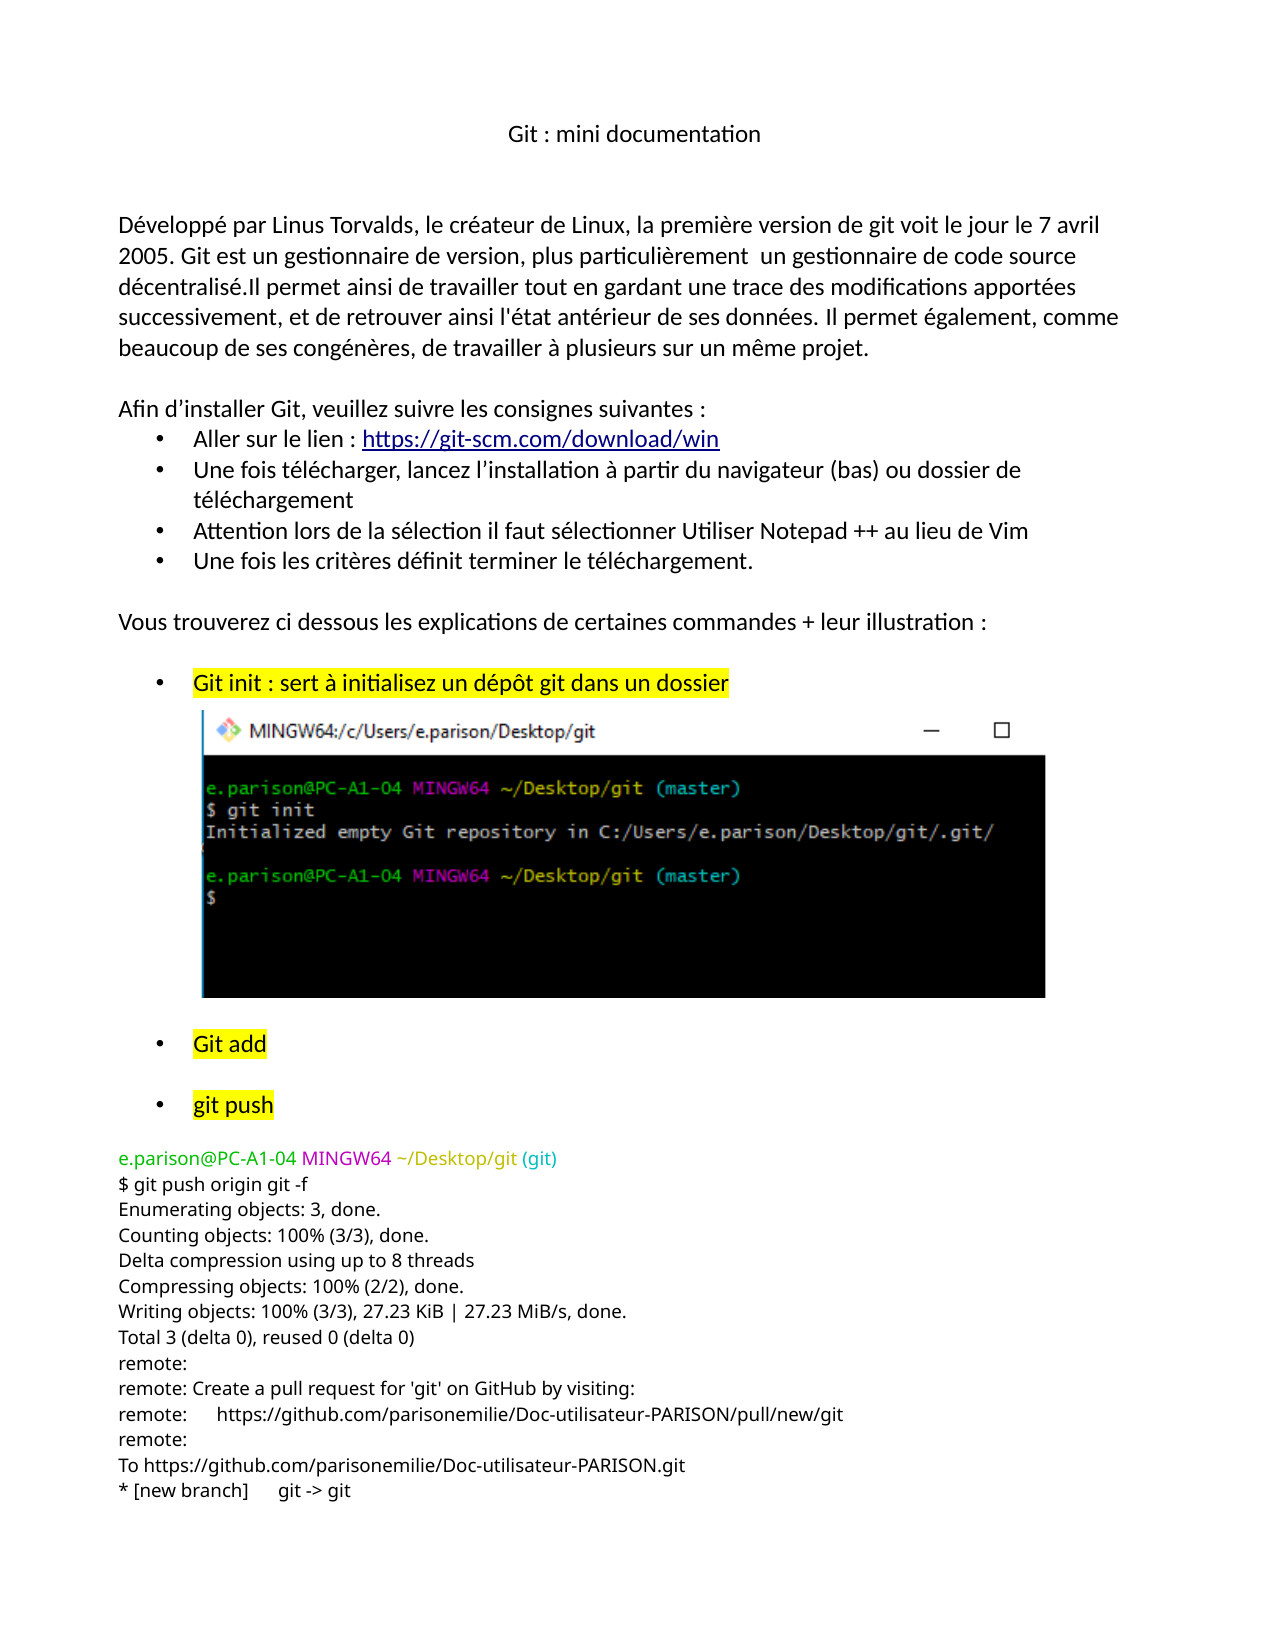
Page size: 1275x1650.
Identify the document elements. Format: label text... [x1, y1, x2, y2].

text remote: [118, 1350, 1157, 1375]
list Aller sur le lien : https://git-scm.com/download/win [156, 423, 1157, 454]
text e.parison@PC-A1-04 MINGW64 ~/Desktop/git (git) [118, 1146, 1157, 1171]
text Counting objects: 100% (3/3), done. [118, 1222, 1157, 1248]
text Writing objects: 100% (3/3), 27.23 KiB | 27.23 MiB/s, done. [118, 1299, 1157, 1324]
list Une fois télécharger, lancez l’installation à partir du navigateur (bas) ou dossier de téléchargement [156, 454, 1157, 515]
text * [new branch] git -> git [118, 1477, 1157, 1503]
text Delta compression using up to 8 threads [118, 1248, 1157, 1273]
text remote: [118, 1426, 1157, 1452]
text remote: Create a pull request for 'git' on GitHub by visiting: [118, 1375, 1157, 1401]
text Enumerating objects: 3, done. [118, 1197, 1157, 1222]
text Compressing objects: 100% (2/2), done. [118, 1273, 1157, 1299]
list git push [156, 1089, 1157, 1120]
text $ git push origin git -f [118, 1171, 1157, 1197]
text Total 3 (delta 0), reused 0 (delta 0) [118, 1324, 1157, 1350]
text Afin d’installer Git, veuillez suivre les consignes suivantes : [118, 393, 1157, 423]
text Git : mini documentation [118, 118, 1157, 149]
list Git add [156, 1028, 1157, 1059]
list Une fois les critères définit terminer le téléchargement. [156, 545, 1157, 576]
text Vous trouverez ci dessous les explications de certaines commandes + leur illustration : [118, 606, 1157, 637]
list Git init : sert à initialisez un dépôt git dans un dossier [156, 667, 1157, 698]
text Développé par Linus Torvalds, le créateur de Linux, la première version de git voit le jour le 7 avril 2005. Git est un gestionnaire de version, plus particulièrement un gestionnaire de code source décentralisé.Il permet ainsi de travailler tout en gardant une trace des modifications apportées successivement, et de retrouver ainsi l'état antérieur de ses données. Il permet également, comme beaucoup de ses congénères, de travailler à plusieurs sur un même projet. [118, 210, 1157, 362]
text To https://github.com/parisonemilie/Doc-utilisateur-PARISON.git [118, 1452, 1157, 1477]
list Attention lors de la sélection il faut sélectionner Utiliser Notepad ++ au lieu de Vim [156, 515, 1157, 545]
text remote: https://github.com/parisonemilie/Doc-utilisateur-PARISON/pull/new/git [118, 1401, 1157, 1426]
picture [201, 710, 1046, 998]
